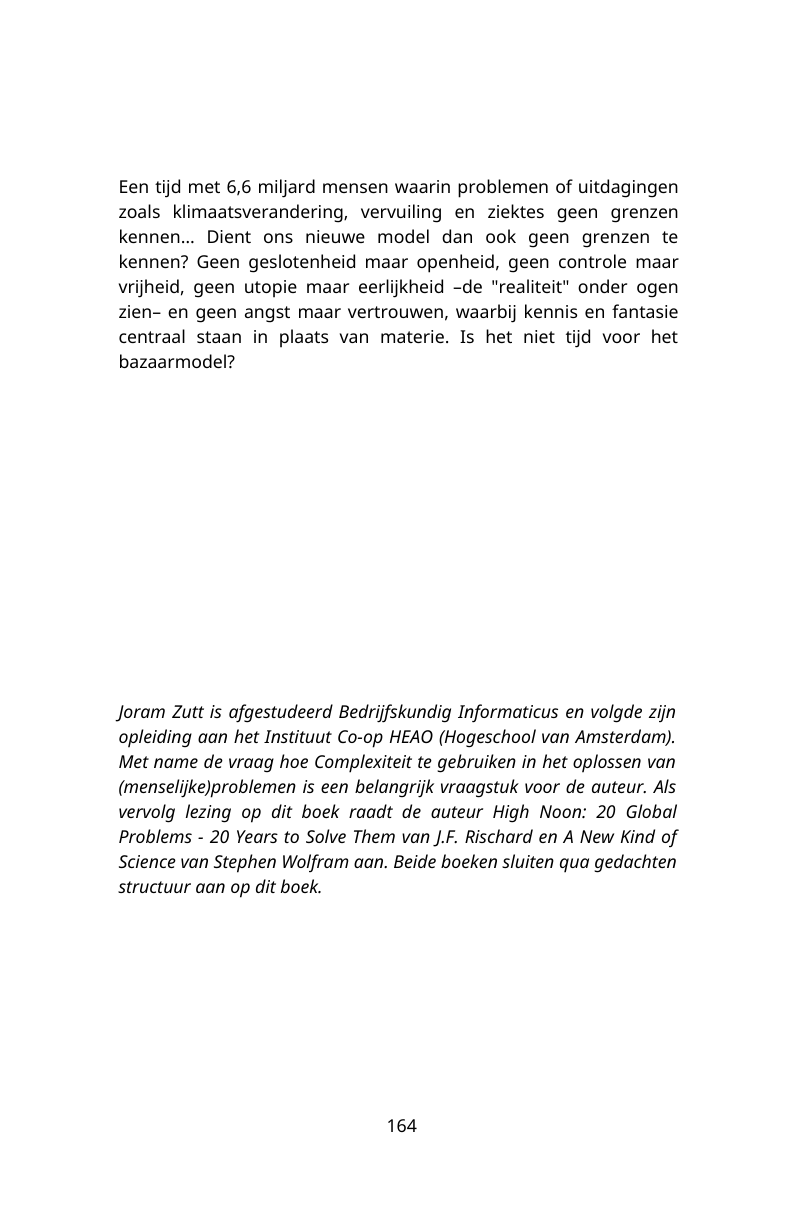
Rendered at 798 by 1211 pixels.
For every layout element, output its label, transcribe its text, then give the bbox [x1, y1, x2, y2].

text Een tijd met 6,6 miljard mensen waarin problemen of uitdagingen zoals klimaatsverandering, vervuiling en ziektes geen grenzen kennen… Dient ons nieuwe model dan ook geen grenzen te kennen? Geen geslotenheid maar openheid, geen controle maar vrijheid, geen utopie maar eerlijkheid –de "realiteit" onder ogen zien– en geen angst maar vertrouwen, waarbij kennis en fantasie centraal staan in plaats van materie. Is het niet tijd voor het bazaarmodel? [118, 173, 679, 373]
text Joram Zutt is afgestudeerd Bedrijfskundig Informaticus en volgde zijn opleiding aan het Instituut Co-op HEAO (Hogeschool van Amsterdam). Met name de vraag hoe Complexiteit te gebruiken in het oplossen van (menselijke)problemen is een belangrijk vraagstuk voor de auteur. Als vervolg lezing op dit boek raadt de auteur High Noon: 20 Global Problems - 20 Years to Solve Them van J.F. Rischard en A New Kind of Science van Stephen Wolfram aan. Beide boeken sluiten qua gedachten structuur aan op dit boek. [118, 698, 679, 898]
